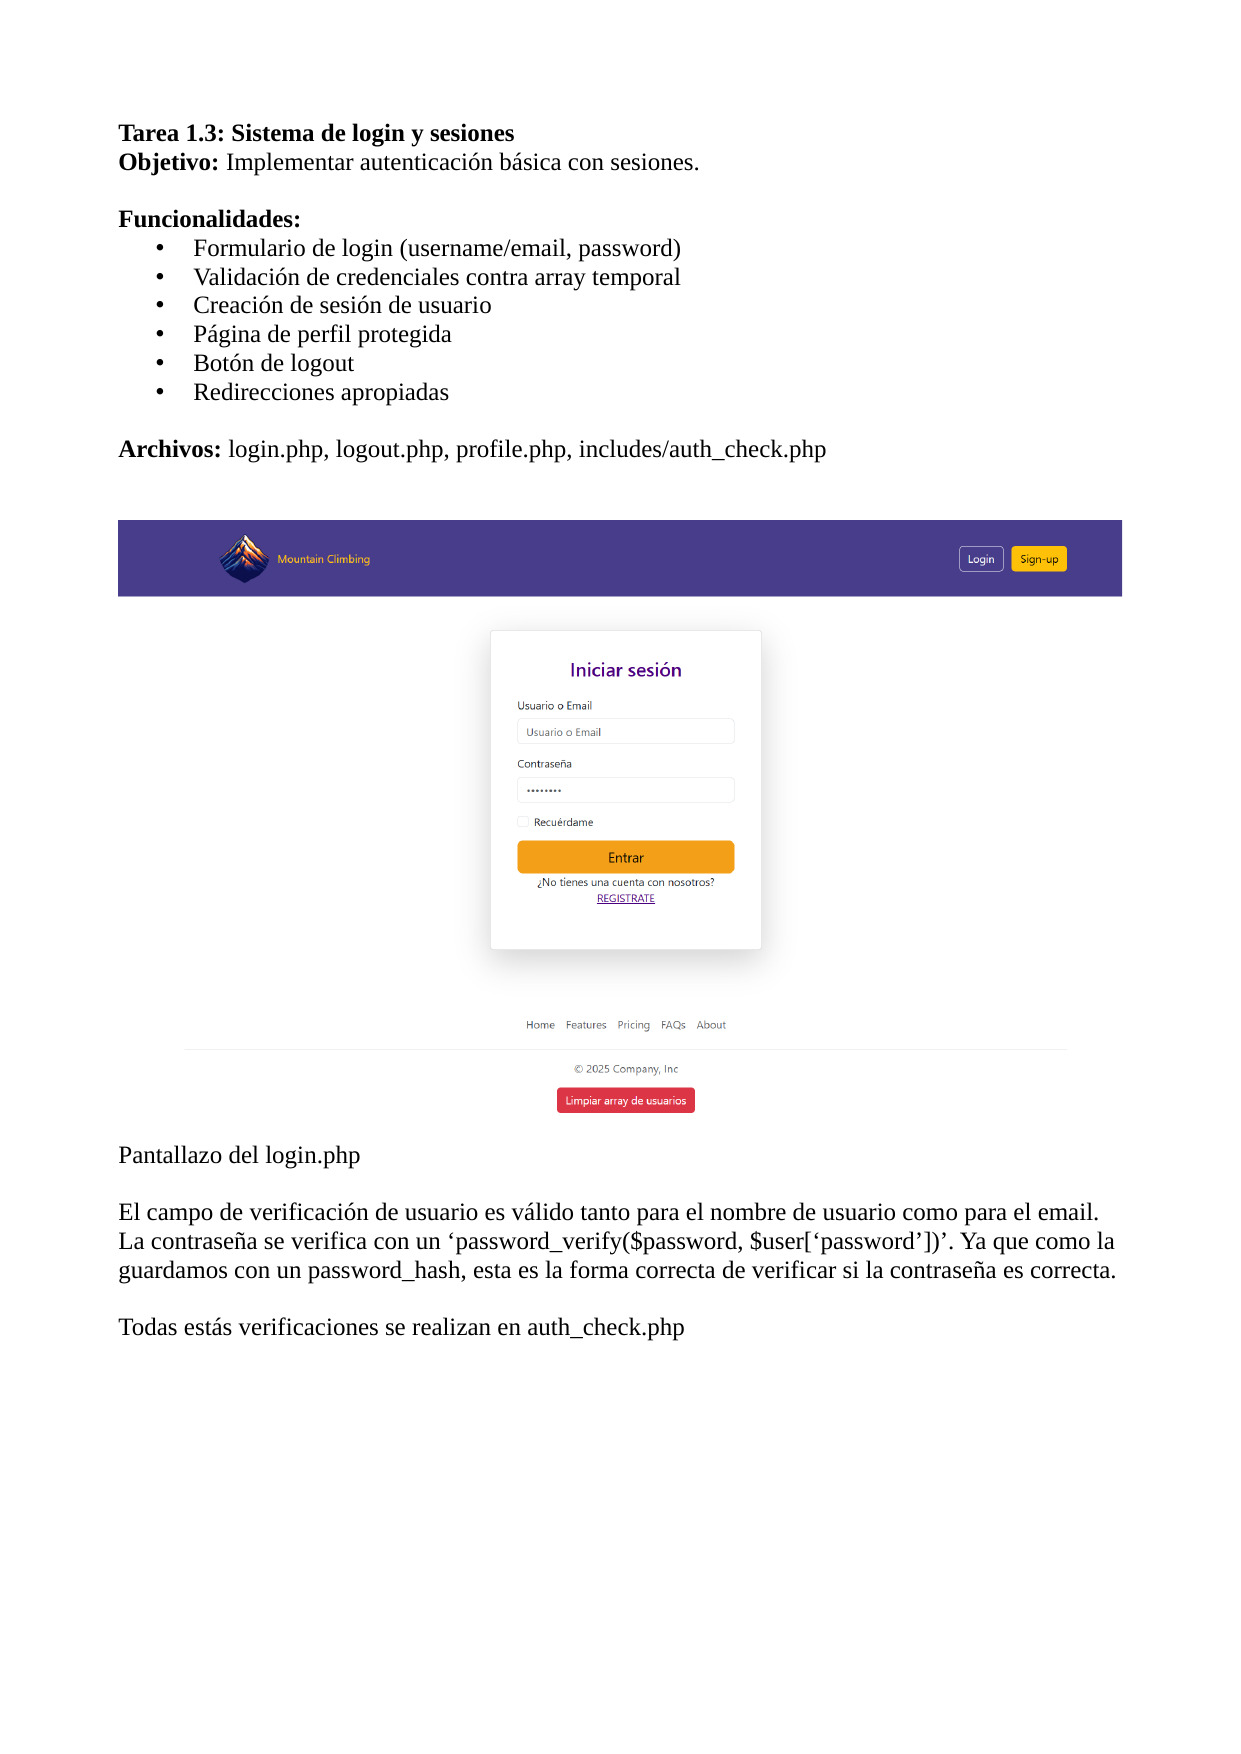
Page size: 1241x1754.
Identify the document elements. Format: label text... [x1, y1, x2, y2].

text Tarea 1.3: Sistema de login y sesiones [118, 118, 1122, 147]
list Creación de sesión de usuario [156, 291, 1122, 319]
list Botón de logout [156, 348, 1122, 377]
text Archivos: login.php, logout.php, profile.php, includes/auth_check.php [118, 434, 1122, 463]
text Pantallazo del login.php [118, 1140, 1122, 1168]
text Todas estás verificaciones se realizan en auth_check.php [118, 1312, 1122, 1341]
list Redirecciones apropiadas [156, 377, 1122, 406]
text Funcionalidades: [118, 204, 1122, 233]
list Página de perfil protegida [156, 319, 1122, 348]
text La contraseña se verifica con un ‘password_verify($password, $user[‘password’])’. Ya que como la guardamos con un password_hash, esta es la forma correcta de verificar si la contraseña es correcta. [118, 1226, 1122, 1283]
picture [118, 520, 1123, 1140]
text El campo de verificación de usuario es válido tanto para el nombre de usuario como para el email. [118, 1197, 1122, 1226]
text Objetivo: Implementar autenticación básica con sesiones. [118, 147, 1122, 176]
list Validación de credenciales contra array temporal [156, 262, 1122, 291]
list Formulario de login (username/email, password) [156, 233, 1122, 262]
